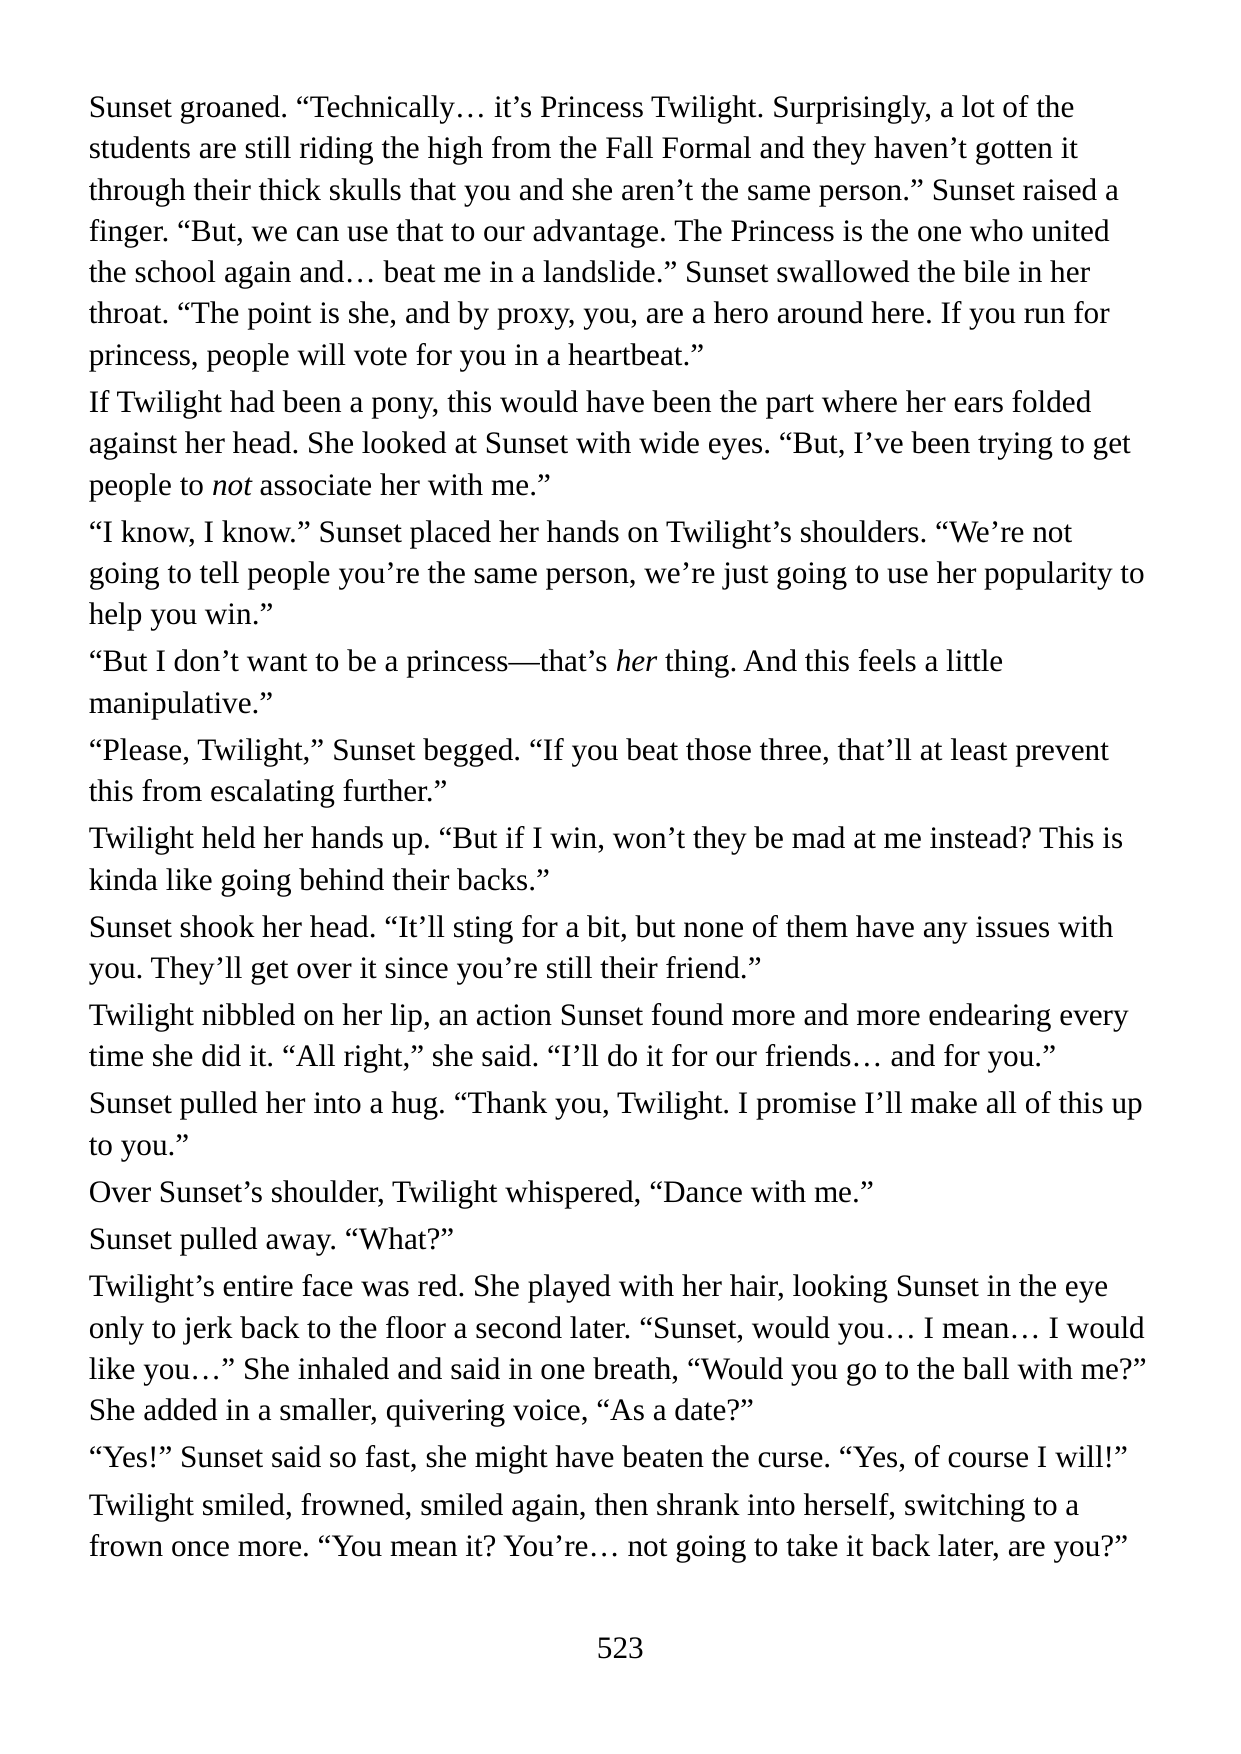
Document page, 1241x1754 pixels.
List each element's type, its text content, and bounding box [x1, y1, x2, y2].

text Twilight smiled, frowned, smiled again, then shrank into herself, switching to a frown once more. “You mean it? You’re… not going to take it back later, are you?” [88, 1486, 1152, 1563]
text Twilight’s entire face was red. She played with her hair, looking Sunset in the eye only to jerk back to the floor a second later. “Sunset, would you… I mean… I would like you…” She inhaled and said in one breath, “Would you go to the ball with me?” She added in a smaller, quivering voice, “As a date?” [88, 1268, 1152, 1427]
text Sunset shook her head. “It’ll sting for a bit, but none of them have any issues with you. They’ll get over it since you’re still their friend.” [88, 908, 1152, 985]
text Twilight nibbled on her lip, an action Sunset found more and more endearing every time she did it. “All right,” she said. “I’ll do it for our friends… and for you.” [88, 996, 1152, 1073]
text “But I don’t want to be a princess—that’s her thing. And this feels a little manipulative.” [88, 643, 1152, 720]
text Over Sunset’s shoulder, Twilight whispered, “Dance with me.” [88, 1173, 1152, 1209]
text Sunset pulled away. “What?” [88, 1220, 1152, 1256]
text “Yes!” Sunset said so fast, she might have beaten the curse. “Yes, of course I will!” [88, 1438, 1152, 1474]
text Twilight held her hands up. “But if I win, won’t they be mad at me instead? This is kinda like going behind their backs.” [88, 819, 1152, 897]
text “I know, I know.” Sunset placed her hands on Twilight’s shoulders. “We’re not going to tell people you’re the same person, we’re just going to use her popularity to help you win.” [88, 513, 1152, 631]
text Sunset groaned. “Technically… it’s Princess Twilight. Surprisingly, a lot of the students are still riding the high from the Fall Formal and they haven’t gotten it through their thick skulls that you and she aren’t the same person.” Sunset raised a finger. “But, we can use that to our advantage. The Princess is the one who united the school again and… beat me in a landslide.” Sunset swallowed the bile in her throat. “The point is she, and by proxy, you, are a hero around here. If you run for princess, people will vote for you in a heartbeat.” [88, 88, 1152, 372]
text If Twilight had been a pony, this would have been the part where her ears folded against her head. She looked at Sunset with wide eyes. “But, I’ve been trying to get people to not associate her with me.” [88, 383, 1152, 502]
text Sunset pulled her into a hug. “Thank you, Twilight. I promise I’ll make all of this up to you.” [88, 1085, 1152, 1162]
text “Please, Twilight,” Sunset begged. “If you beat those three, that’ll at least prevent this from escalating further.” [88, 731, 1152, 808]
